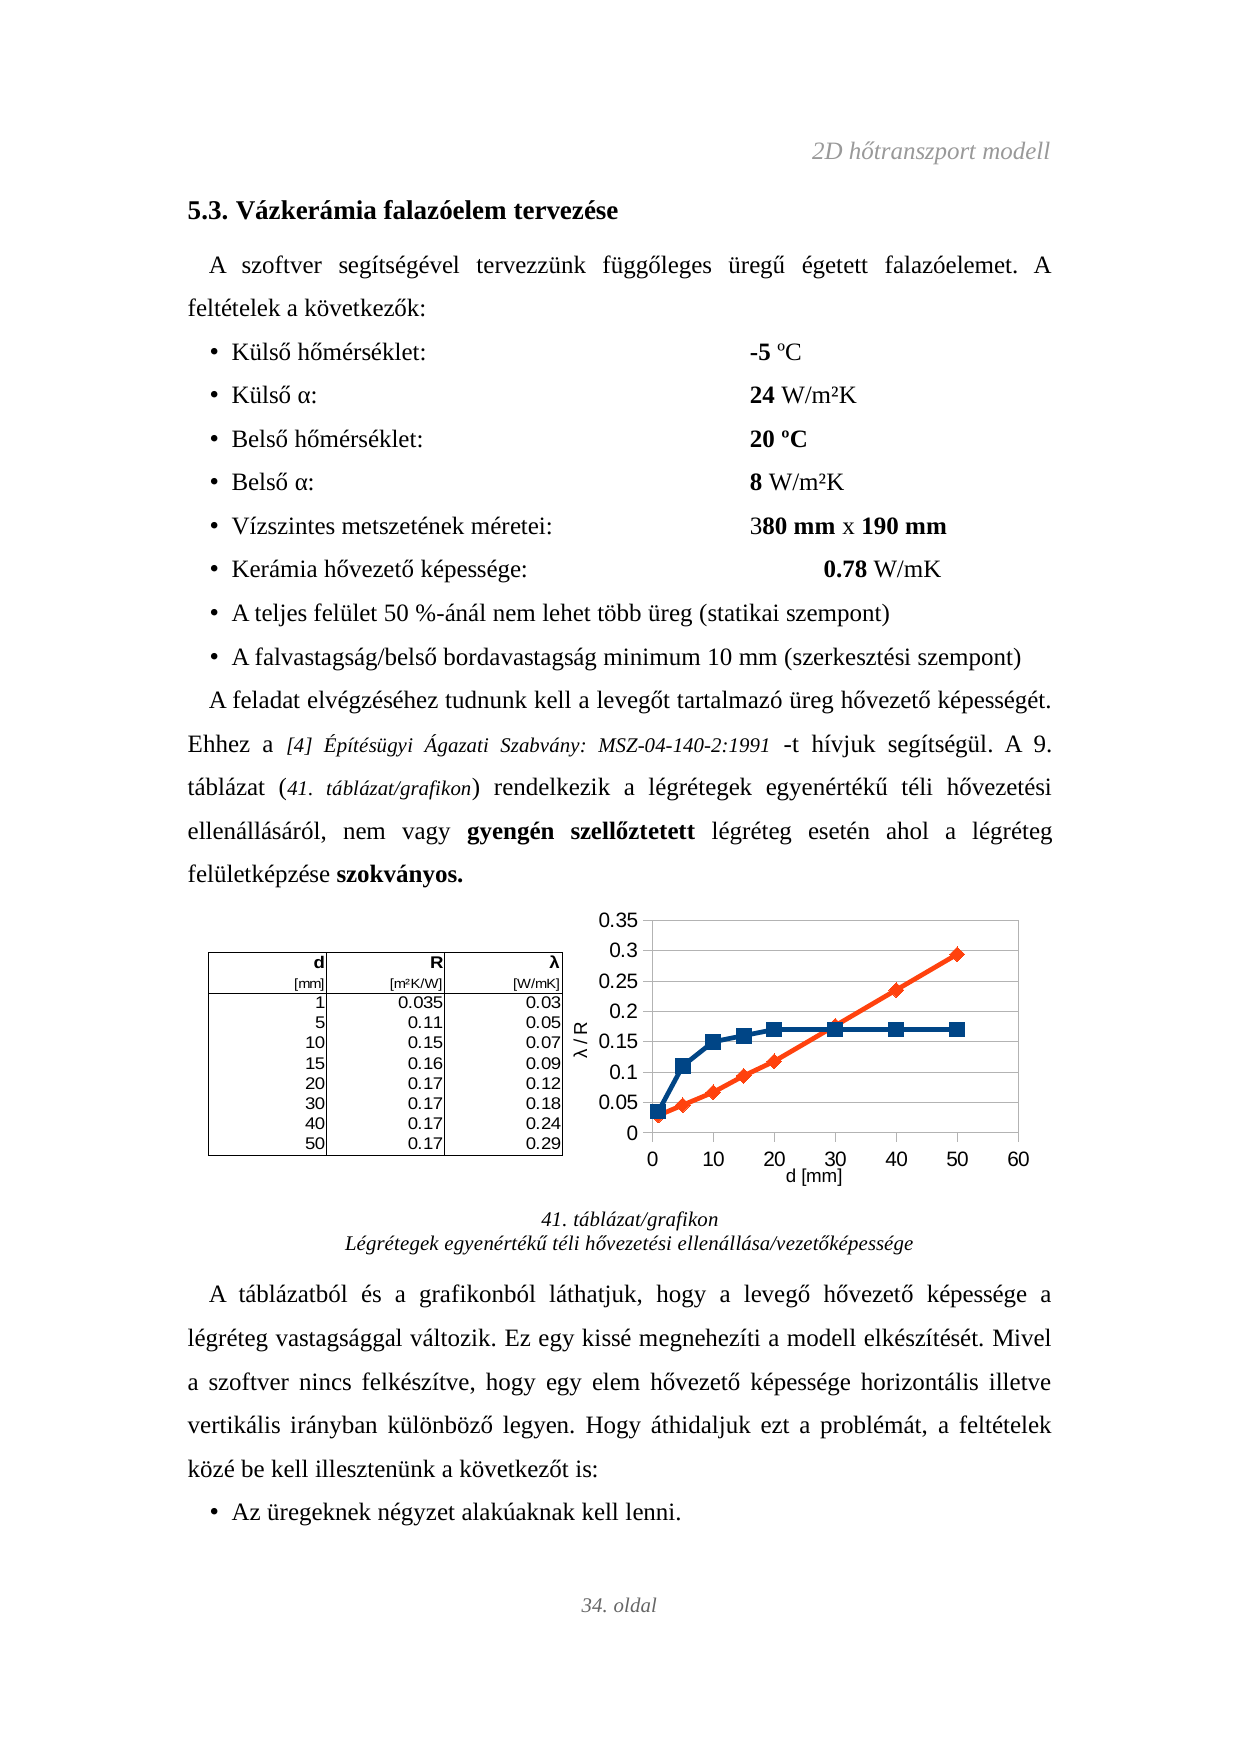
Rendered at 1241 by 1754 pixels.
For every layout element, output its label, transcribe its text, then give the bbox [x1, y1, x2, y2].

list Külső α: 24 W/m²K [210, 380, 1053, 409]
list Belső α: 8 W/m²K [210, 467, 1053, 496]
list Vízszintes metszetének méretei: 380 mm x 190 mm [210, 511, 1053, 540]
text 41. táblázat/grafikon [187, 1207, 1053, 1231]
list Külső hőmérséklet: -5 ºC [210, 337, 1053, 366]
text A táblázatból és a grafikonból láthatjuk, hogy a levegő hővezető képessége a légréteg vastagsággal változik. Ez egy kissé megnehezíti a modell elkészítését. Mivel a szoftver nincs felkészítve, hogy egy elem hővezető képessége horizontális illetve vertikális irányban különböző legyen. Hogy áthidaljuk ezt a problémát, a feltételek közé be kell illesztenünk a következőt is: [187, 1279, 1053, 1483]
list Az üregeknek négyzet alakúaknak kell lenni. [210, 1497, 1053, 1526]
text A feladat elvégzéséhez tudnunk kell a levegőt tartalmazó üreg hővezető képességét. Ehhez a [4] Építésügyi Ágazati Szabvány: MSZ-04-140-2:1991 -t hívjuk segítségül. A 9. táblázat (41. táblázat/grafikon) rendelkezik a légrétegek egyenértékű téli hővezetési ellenállásáról, nem vagy gyengén szellőztetett légréteg esetén ahol a légréteg felületképzése szokványos. [187, 685, 1053, 888]
subtitle Vázkerámia falazóelem tervezése [187, 194, 1053, 226]
text A szoftver segítségével tervezzünk függőleges üregű égetett falazóelemet. A feltételek a következők: [187, 249, 1053, 322]
list Belső hőmérséklet: 20 ºC [210, 424, 1053, 453]
list A falvastagság/belső bordavastagság minimum 10 mm (szerkesztési szempont) [210, 641, 1053, 670]
list Kerámia hővezető képessége: 0.78 W/mK [210, 554, 1053, 583]
list A teljes felület 50 %-ánál nem lehet több üreg (statikai szempont) [210, 598, 1053, 627]
text Légrétegek egyenértékű téli hővezetési ellenállása/vezetőképessége [187, 1231, 1053, 1255]
